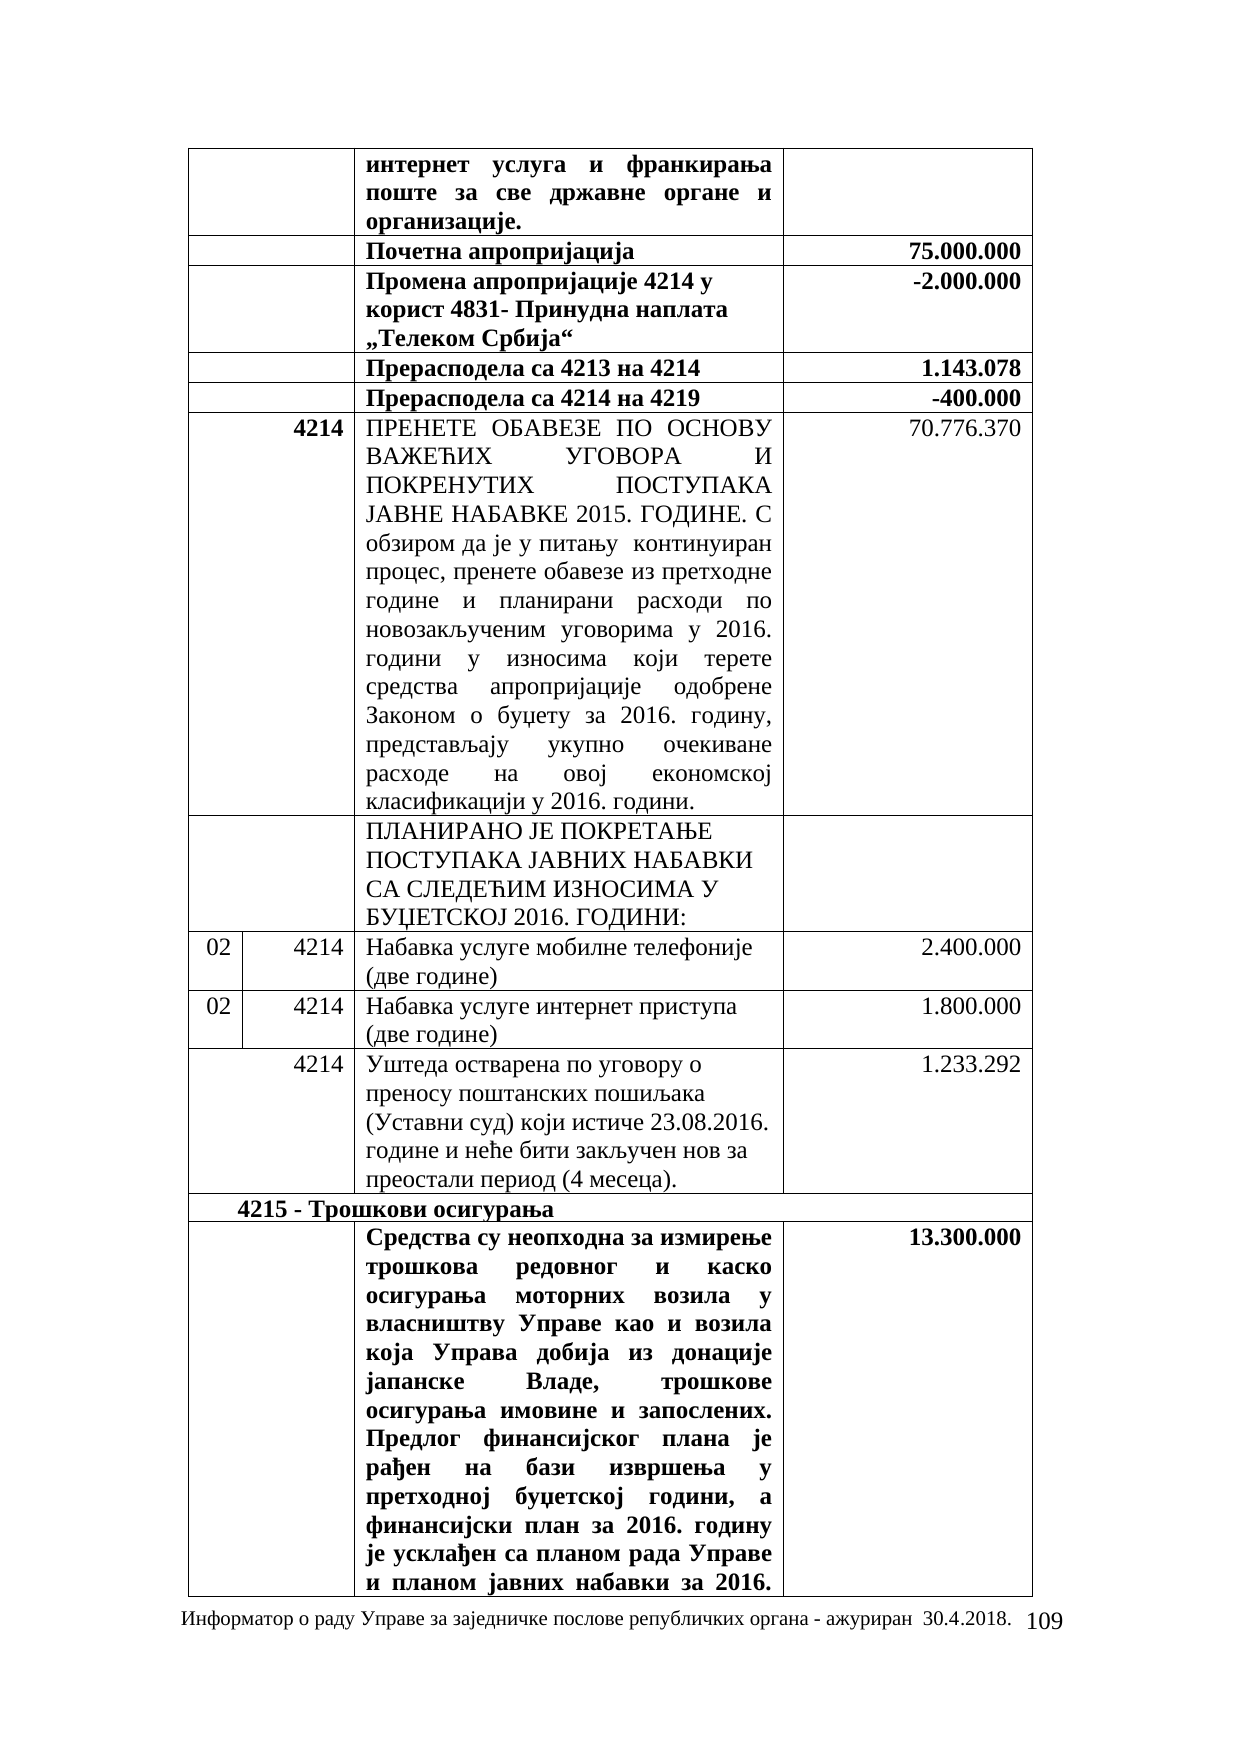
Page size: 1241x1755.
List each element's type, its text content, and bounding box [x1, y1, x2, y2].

table_cell интернет услуга и франкирања поште за све државне органе и организације. [355, 149, 783, 235]
table_cell [1033, 1048, 1074, 1193]
table_cell [189, 149, 354, 235]
table_cell Набавка услуге интернет приступа (две године) [355, 991, 783, 1048]
table_cell Почетна апропријација [355, 236, 783, 265]
table_cell [784, 149, 1032, 235]
table_cell 4214 [189, 413, 354, 815]
table_cell [189, 1222, 354, 1596]
table_cell Прерасподела са 4214 на 4219 [355, 383, 783, 412]
table_cell ПРЕНЕТЕ ОБАВЕЗЕ ПО ОСНОВУ ВАЖЕЋИХ УГОВОРА И ПОКРЕНУТИХ ПОСТУПАКА ЈАВНЕ НАБАВКЕ 2015. ГОДИНЕ. С обзиром да је у питању континуиран процес, пренете обавезе из претходне године и планирани расходи по новозакљученим уговорима у 2016. години у износима који терете средства апропријације одобрене Законом о буџету за 2016. годину, представљају укупно очекиване расходе на овој економској класификацији у 2016. години. [355, 413, 783, 815]
table_cell 4214 [243, 932, 354, 990]
table_cell 2.400.000 [784, 932, 1032, 990]
table_cell [1033, 815, 1074, 931]
table_cell 02 [189, 932, 242, 990]
table_cell 4214 [243, 991, 354, 1048]
table_cell 13.300.000 [784, 1222, 1032, 1596]
table_cell [1033, 235, 1074, 265]
table_cell Средства су неопходна за измирење трошкова редовног и каско осигурања моторних возила у власништву Управе као и возила која Управа добија из донације јапанске Владе, трошкове осигурања имовине и запослених. Предлог финансијског плана је рађен на бази извршења у претходној буџетској години, а финансијски план за 2016. годину је усклађен са планом рада Управе и планом јавних набавки за 2016. [355, 1222, 783, 1596]
table_cell [1033, 382, 1074, 412]
table_cell Промена апропријације 4214 у корист 4831- Принудна наплата „Телеком Србија“ [355, 266, 783, 352]
table_cell [1033, 148, 1074, 235]
table_cell 4215 - Трошкови осигурања [189, 1194, 1032, 1221]
table_cell [1033, 1193, 1074, 1221]
table_cell 02 [189, 991, 242, 1048]
table_cell 1.233.292 [784, 1049, 1032, 1193]
table_cell [1033, 352, 1074, 382]
table_cell 70.776.370 [784, 413, 1032, 815]
table_cell Прерасподела са 4213 на 4214 [355, 353, 783, 382]
table_cell -400.000 [784, 383, 1032, 412]
table_cell [189, 816, 354, 931]
table_cell [189, 236, 354, 265]
table_cell 1.143.078 [784, 353, 1032, 382]
table_cell Набавка услуге мобилне телефоније (две године) [355, 932, 783, 990]
table_cell [1033, 1221, 1074, 1596]
table_cell [189, 383, 354, 412]
table_cell [1033, 931, 1074, 990]
table_cell [1033, 412, 1074, 815]
table_cell [189, 353, 354, 382]
table_cell [1033, 990, 1074, 1048]
table_cell [189, 266, 354, 352]
table_cell 4214 [189, 1049, 354, 1193]
table_cell Уштеда остварена по уговору о преносу поштанских пошиљака (Уставни суд) који истиче 23.08.2016. године и неће бити закључен нов за преостали период (4 месеца). [355, 1049, 783, 1193]
table_cell 1.800.000 [784, 991, 1032, 1048]
table_cell ПЛАНИРАНО ЈЕ ПОКРЕТАЊЕ ПОСТУПАКА ЈАВНИХ НАБАВКИ СА СЛЕДЕЋИМ ИЗНОСИМА У БУЏЕТСКОЈ 2016. ГОДИНИ: [355, 816, 783, 931]
table_cell [784, 816, 1032, 931]
table_cell 75.000.000 [784, 236, 1032, 265]
table_cell -2.000.000 [784, 266, 1032, 352]
table_cell [1033, 265, 1074, 352]
